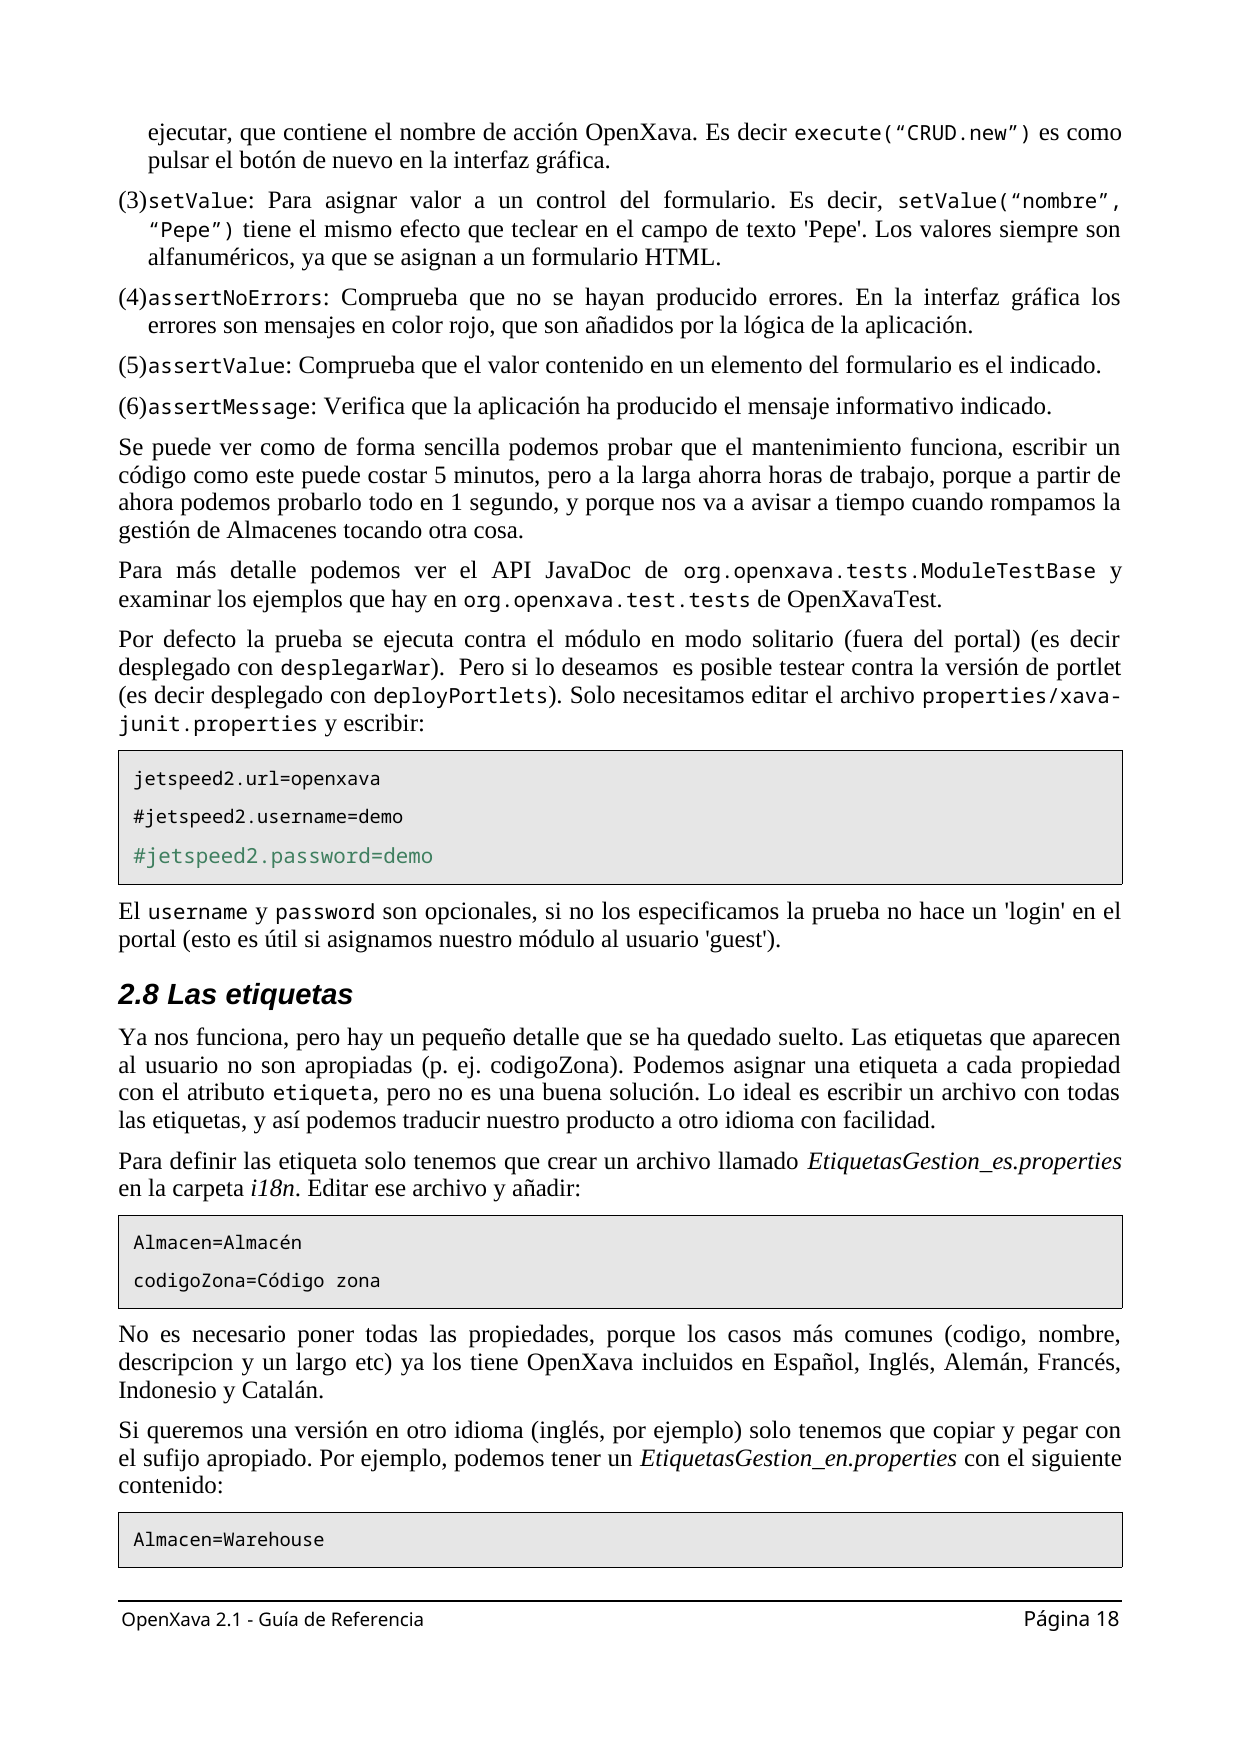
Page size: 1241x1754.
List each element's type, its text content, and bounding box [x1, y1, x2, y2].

text jetspeed2.url=openxava [119, 751, 1122, 788]
text Almacen=Warehouse [119, 1513, 1122, 1567]
subtitle Las etiquetas [118, 978, 1122, 1011]
list assertNoErrors: Comprueba que no se hayan producido errores. En la interfaz gráfica los errores son mensajes en color rojo, que son añadidos por la lógica de la aplicación. [118, 283, 1122, 339]
text Si queremos una versión en otro idioma (inglés, por ejemplo) solo tenemos que copiar y pegar con el sufijo apropiado. Por ejemplo, podemos tener un EtiquetasGestion_en.properties con el siguiente contenido: [118, 1416, 1122, 1499]
text #jetspeed2.username=demo [119, 788, 1122, 826]
list setValue: Para asignar valor a un control del formulario. Es decir, setValue(“nombre”, “Pepe”) tiene el mismo efecto que teclear en el campo de texto 'Pepe'. Los valores siempre son alfanuméricos, ya que se asignan a un formulario HTML. [118, 187, 1122, 271]
text Almacen=Almacén [119, 1216, 1122, 1253]
text Por defecto la prueba se ejecuta contra el módulo en modo solitario (fuera del portal) (es decir desplegado con desplegarWar). Pero si lo deseamos es posible testear contra la versión de portlet (es decir desplegado con deployPortlets). Solo necesitamos editar el archivo properties/xava-junit.properties y escribir: [118, 625, 1122, 738]
list assertMessage: Verifica que la aplicación ha producido el mensaje informativo indicado. [118, 392, 1122, 421]
text Se puede ver como de forma sencilla podemos probar que el mantenimiento funciona, escribir un código como este puede costar 5 minutos, pero a la larga ahorra horas de trabajo, porque a partir de ahora podemos probarlo todo en 1 segundo, y porque nos va a avisar a tiempo cuando rompamos la gestión de Almacenes tocando otra cosa. [118, 433, 1122, 544]
list ejecutar, que contiene el nombre de acción OpenXava. Es decir execute(“CRUD.new”) es como pulsar el botón de nuevo en la interfaz gráfica. [118, 118, 1122, 174]
text No es necesario poner todas las propiedades, porque los casos más comunes (codigo, nombre, descripcion y un largo etc) ya los tiene OpenXava incluidos en Español, Inglés, Alemán, Francés, Indonesio y Catalán. [118, 1321, 1122, 1404]
list assertValue: Comprueba que el valor contenido en un elemento del formulario es el indicado. [118, 352, 1122, 380]
text #jetspeed2.password=demo [119, 826, 1122, 884]
text Para más detalle podemos ver el API JavaDoc de org.openxava.tests.ModuleTestBase y examinar los ejemplos que hay en org.openxava.test.tests de OpenXavaTest. [118, 556, 1122, 613]
text codigoZona=Código zona [119, 1253, 1122, 1308]
text Para definir las etiqueta solo tenemos que crear un archivo llamado EtiquetasGestion_es.properties en la carpeta i18n. Editar ese archivo y añadir: [118, 1147, 1122, 1202]
text El username y password son opcionales, si no los especificamos la prueba no hace un 'login' en el portal (esto es útil si asignamos nuestro módulo al usuario 'guest'). [118, 897, 1122, 953]
text Ya nos funciona, pero hay un pequeño detalle que se ha quedado suelto. Las etiquetas que aparecen al usuario no son apropiadas (p. ej. codigoZona). Podemos asignar una etiqueta a cada propiedad con el atributo etiqueta, pero no es una buena solución. Lo ideal es escribir un archivo con todas las etiquetas, y así podemos traducir nuestro producto a otro idioma con facilidad. [118, 1023, 1122, 1134]
